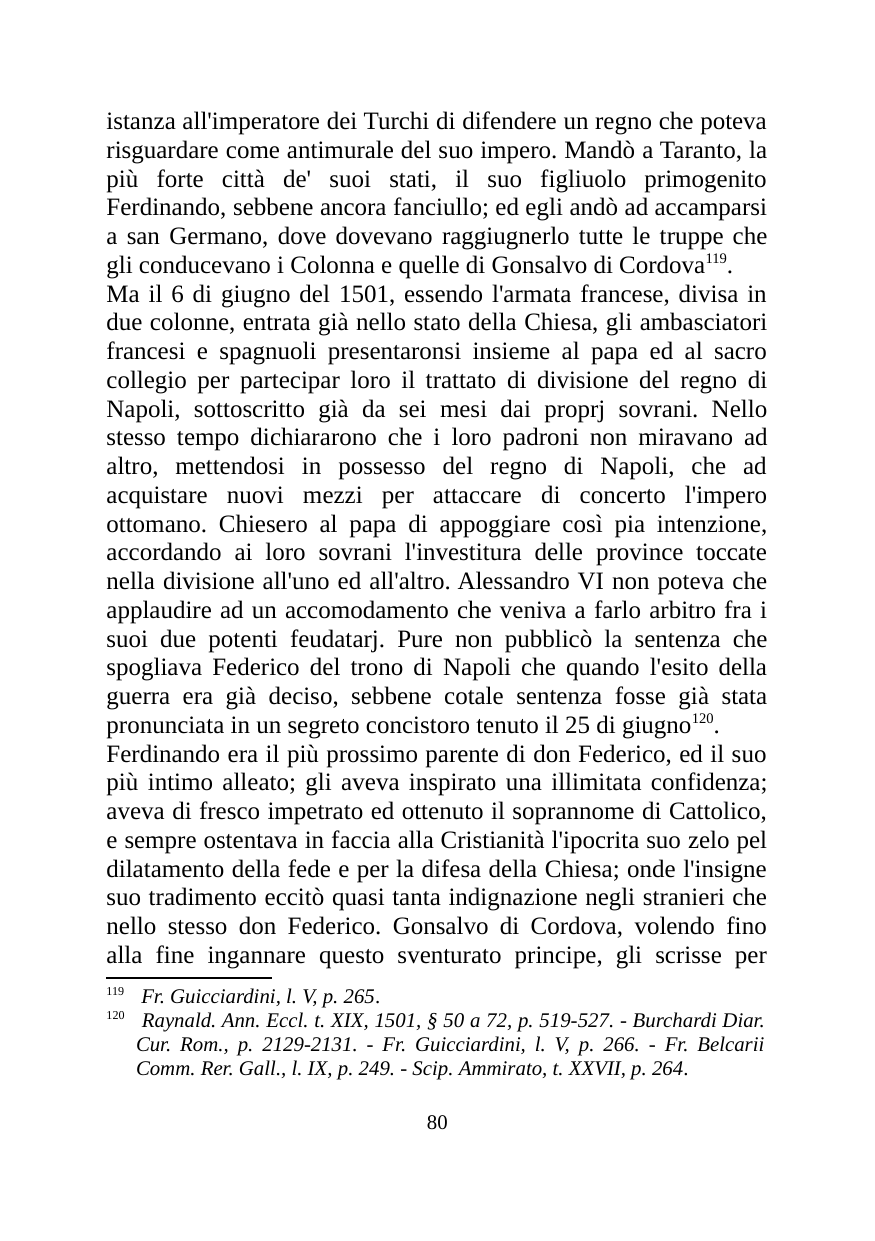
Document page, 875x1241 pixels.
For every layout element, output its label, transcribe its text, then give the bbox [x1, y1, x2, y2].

text Ma il 6 di giugno del 1501, essendo l'armata francese, divisa in due colonne, entrata già nello stato della Chiesa, gli ambasciatori francesi e spagnuoli presentaronsi insieme al papa ed al sacro collegio per partecipar loro il trattato di divisione del regno di Napoli, sottoscritto già da sei mesi dai proprj sovrani. Nello stesso tempo dichiararono che i loro padroni non miravano ad altro, mettendosi in possesso del regno di Napoli, che ad acquistare nuovi mezzi per attaccare di concerto l'impero ottomano. Chiesero al papa di appoggiare così pia intenzione, accordando ai loro sovrani l'investitura delle province toccate nella divisione all'uno ed all'altro. Alessandro VI non poteva che applaudire ad un accomodamento che veniva a farlo arbitro fra i suoi due potenti feudatarj. Pure non pubblicò la sentenza che spogliava Federico del trono di Napoli che quando l'esito della guerra era già deciso, sebbene cotale sentenza fosse già stata pronunciata in un segreto concistoro tenuto il 25 di giugno. [106, 279, 768, 739]
text istanza all'imperatore dei Turchi di difendere un regno che poteva risguardare come antimurale del suo impero. Mandò a Taranto, la più forte città de' suoi stati, il suo figliuolo primogenito Ferdinando, sebbene ancora fanciullo; ed egli andò ad accamparsi a san Germano, dove dovevano raggiugnerlo tutte le truppe che gli conducevano i Colonna e quelle di Gonsalvo di Cordova. [106, 106, 768, 279]
text Ferdinando era il più prossimo parente di don Federico, ed il suo più intimo alleato; gli aveva inspirato una illimitata confidenza; aveva di fresco impetrato ed ottenuto il soprannome di Cattolico, e sempre ostentava in faccia alla Cristianità l'ipocrita suo zelo pel dilatamento della fede e per la difesa della Chiesa; onde l'insigne suo tradimento eccitò quasi tanta indignazione negli stranieri che nello stesso don Federico. Gonsalvo di Cordova, volendo fino alla fine ingannare questo sventurato principe, gli scrisse per [106, 739, 768, 969]
text Fr. Guicciardini, l. V, p. 265. [106, 984, 768, 1008]
text Raynald. Ann. Eccl. t. XIX, 1501, § 50 a 72, p. 519-527. - Burchardi Diar. Cur. Rom., p. 2129-2131. - Fr. Guicciardini, l. V, p. 266. - Fr. Belcarii Comm. Rer. Gall., l. IX, p. 249. - Scip. Ammirato, t. XXVII, p. 264. [106, 1008, 768, 1080]
